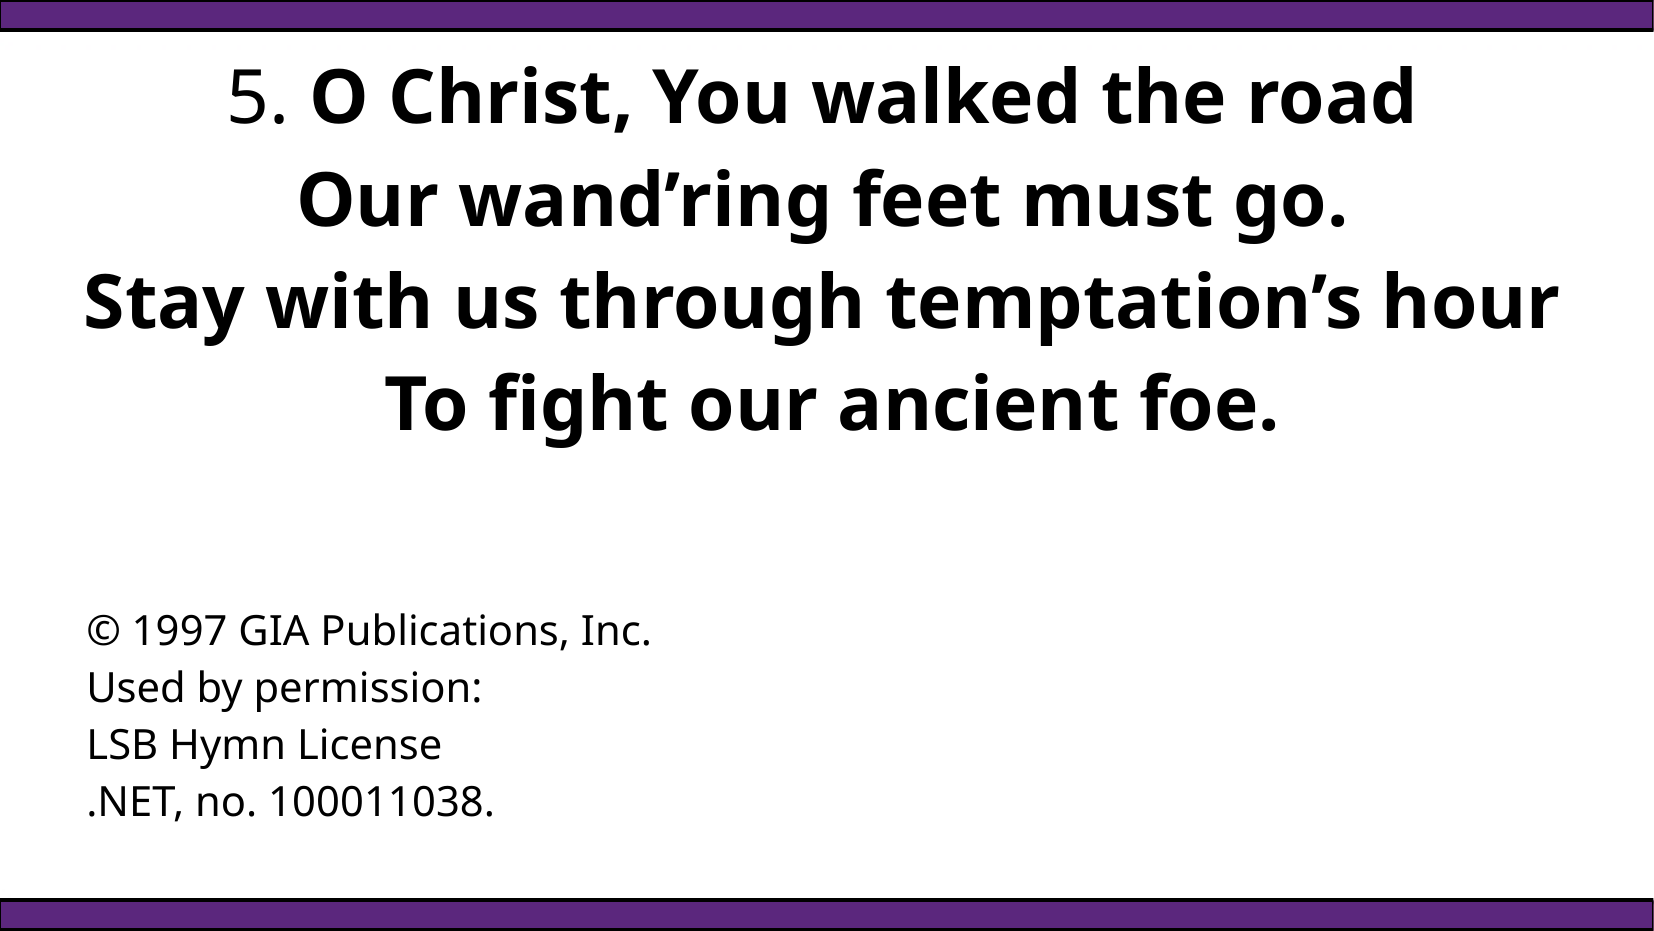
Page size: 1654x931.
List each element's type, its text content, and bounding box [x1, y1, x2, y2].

text_box [0, 0, 1654, 31]
picture [0, 31, 1654, 900]
text_box [0, 900, 1654, 931]
text_box 5. O Christ, You walked the road Our wand’ring feet must go. Stay with us through temptation’s hour To fight our ancient foe. © 1997 GIA Publications, Inc. Used by permission: LSB Hymn License .NET, no. 100011038. [52, 36, 1613, 861]
